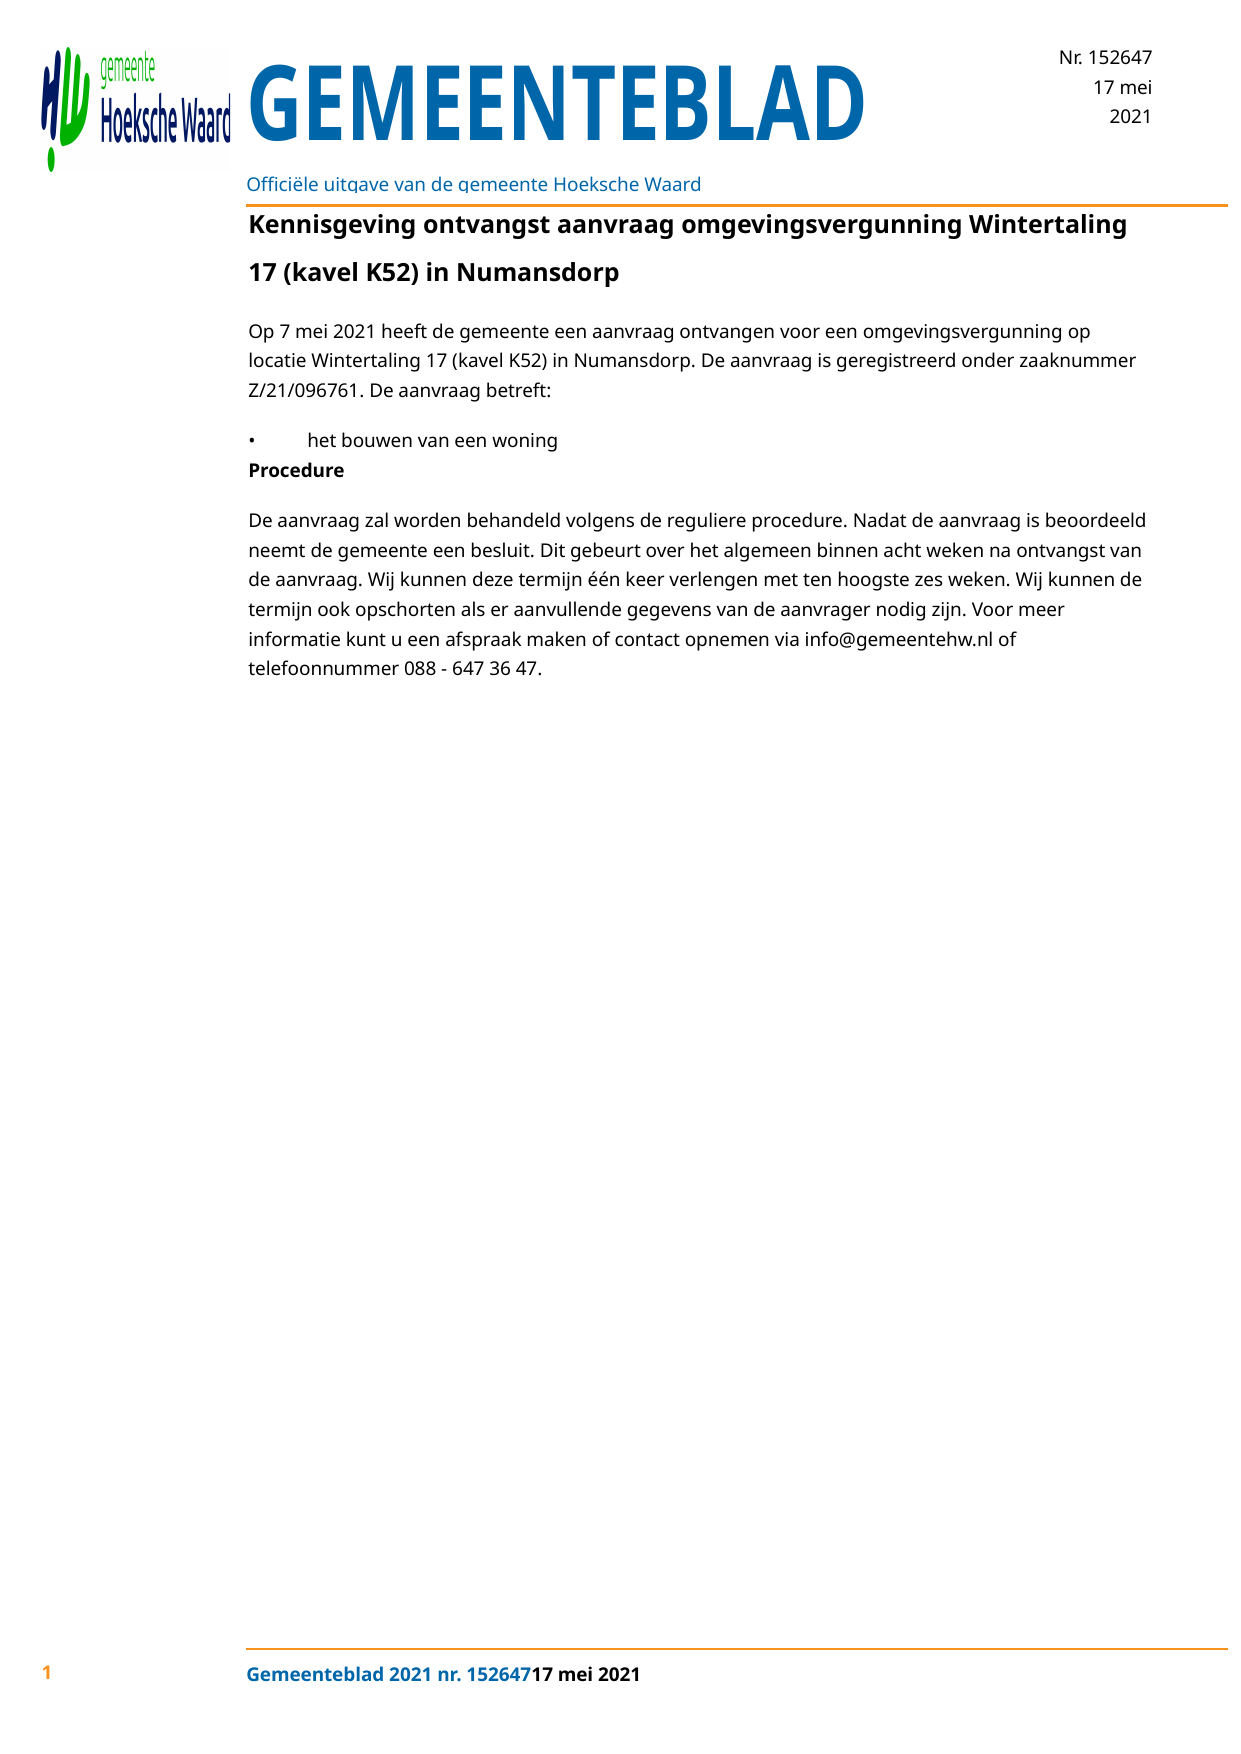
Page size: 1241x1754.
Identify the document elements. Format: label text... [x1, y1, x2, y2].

text Op 7 mei 2021 heeft de gemeente een aanvraag ontvangen voor een omgevingsvergunning op locatie Wintertaling 17 (kavel K52) in Numansdorp. De aanvraag is geregistreerd onder zaaknummer Z/21/096761. De aanvraag betreft: [248, 318, 1152, 403]
picture [41, 47, 231, 172]
text Procedure [248, 457, 1152, 483]
text De aanvraag zal worden behandeld volgens de reguliere procedure. Nadat de aanvraag is beoordeeld neemt de gemeente een besluit. Dit gebeurt over het algemeen binnen acht weken na ontvangst van de aanvraag. Wij kunnen deze termijn één keer verlengen met ten hoogste zes weken. Wij kunnen de termijn ook opschorten als er aanvullende gegevens van de aanvrager nodig zijn. Voor meer informatie kunt u een afspraak maken of contact opnemen via info@gemeentehw.nl of telefoonnummer 088 - 647 36 47. [248, 507, 1152, 681]
list het bouwen van een woning [248, 427, 1152, 453]
text Kennisgeving ontvangst aanvraag omgevingsvergunning Wintertaling 17 (kavel K52) in Numansdorp [248, 207, 1152, 288]
